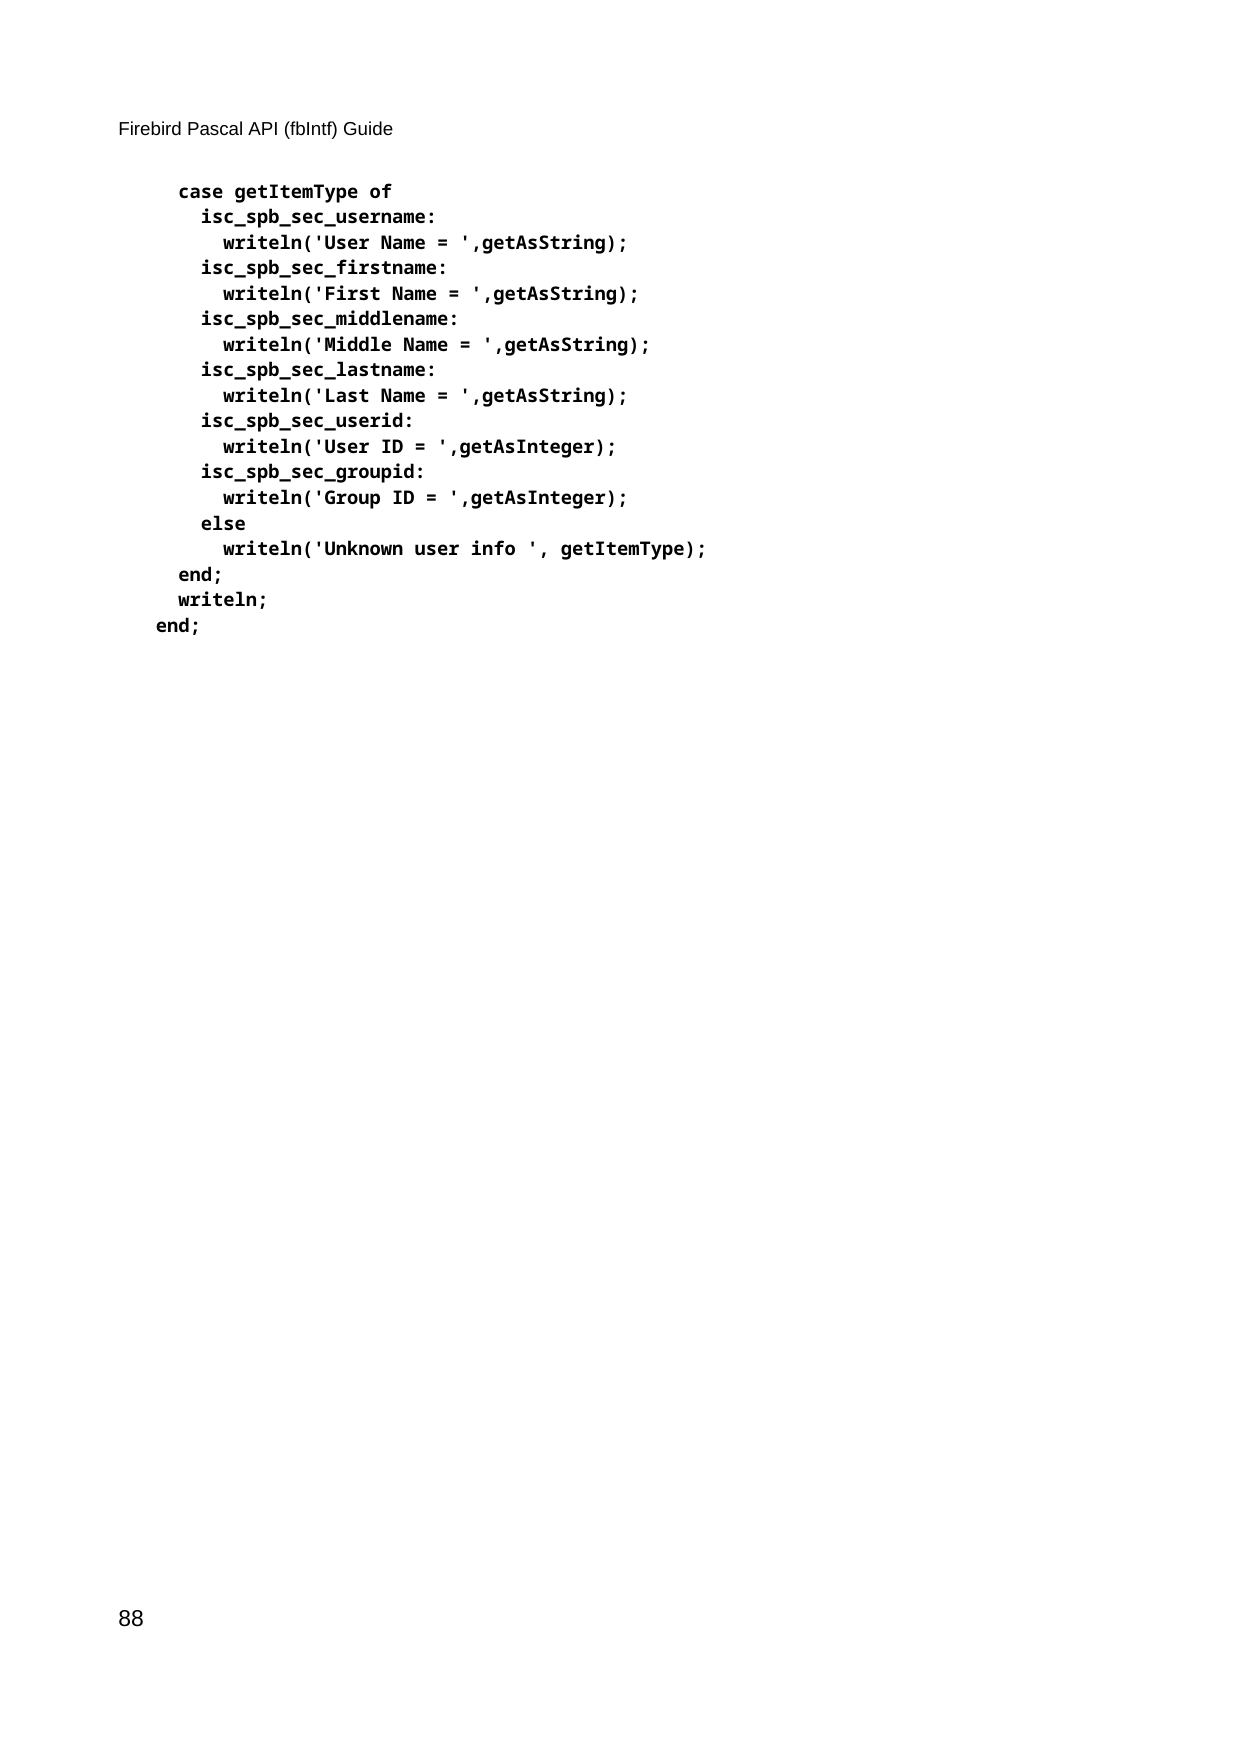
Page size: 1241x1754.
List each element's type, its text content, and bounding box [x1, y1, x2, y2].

text end; [156, 612, 1122, 637]
text writeln('Last Name = ',getAsString); [156, 382, 1122, 408]
text isc_spb_sec_username: [156, 204, 1122, 229]
text else [156, 510, 1122, 535]
text writeln('Middle Name = ',getAsString); [156, 331, 1122, 357]
text isc_spb_sec_groupid: [156, 459, 1122, 484]
text writeln('Group ID = ',getAsInteger); [156, 484, 1122, 510]
text writeln; [156, 586, 1122, 612]
text isc_spb_sec_userid: [156, 408, 1122, 433]
text writeln('Unknown user info ', getItemType); [156, 535, 1122, 561]
text writeln('First Name = ',getAsString); [156, 280, 1122, 306]
text writeln('User ID = ',getAsInteger); [156, 433, 1122, 459]
text end; [156, 561, 1122, 586]
text isc_spb_sec_firstname: [156, 255, 1122, 280]
text writeln('User Name = ',getAsString); [156, 229, 1122, 255]
text isc_spb_sec_middlename: [156, 306, 1122, 331]
text case getItemType of [156, 178, 1122, 204]
text isc_spb_sec_lastname: [156, 357, 1122, 382]
